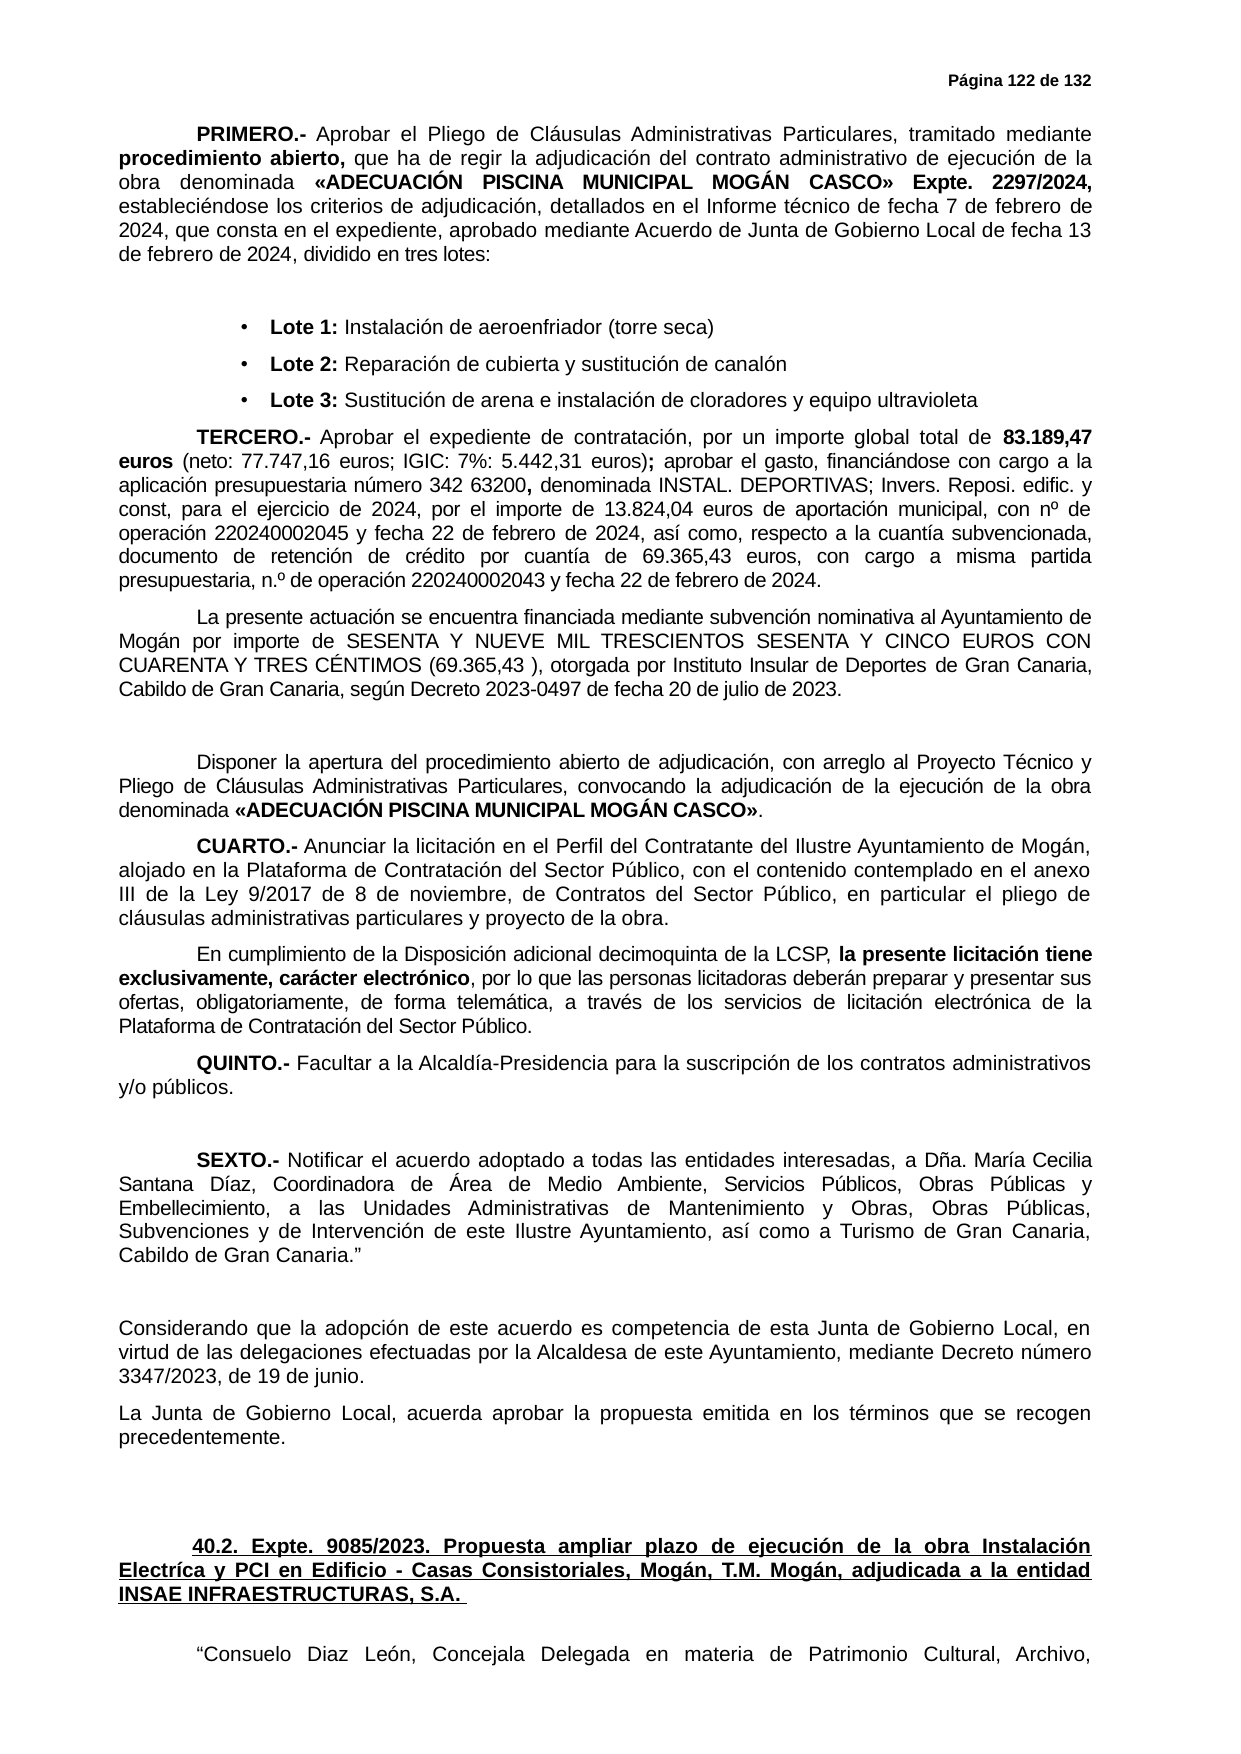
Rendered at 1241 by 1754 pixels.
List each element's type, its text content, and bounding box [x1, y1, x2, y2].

list Lote 3: Sustitución de arena e instalación de cloradores y equipo ultravioleta [162, 388, 1092, 412]
text CUARTO.- Anunciar la licitación en el Perfil del Contratante del Ilustre Ayuntamiento de Mogán, alojado en la Plataforma de Contratación del Sector Público, con el contenido contemplado en el anexo III de la Ley 9/2017 de 8 de noviembre, de Contratos del Sector Público, en particular el pliego de cláusulas administrativas particulares y proyecto de la obra. [118, 834, 1092, 930]
text Disponer la apertura del procedimiento abierto de adjudicación, con arreglo al Proyecto Técnico y Pliego de Cláusulas Administrativas Particulares, convocando la adjudicación de la ejecución de la obra denominada «ADECUACIÓN PISCINA MUNICIPAL MOGÁN CASCO». [118, 749, 1092, 821]
text SEXTO.- Notificar el acuerdo adoptado a todas las entidades interesadas, a Dña. María Cecilia Santana Díaz, Coordinadora de Área de Medio Ambiente, Servicios Públicos, Obras Públicas y Embellecimiento, a las Unidades Administrativas de Mantenimiento y Obras, Obras Públicas, Subvenciones y de Intervención de este Ilustre Ayuntamiento, así como a Turismo de Gran Canaria, Cabildo de Gran Canaria.” [118, 1147, 1092, 1267]
text QUINTO.- Facultar a la Alcaldía-Presidencia para la suscripción de los contratos administrativos y/o públicos. [118, 1051, 1092, 1098]
text La presente actuación se encuentra financiada mediante subvención nominativa al Ayuntamiento de Mogán por importe de SESENTA Y NUEVE MIL TRESCIENTOS SESENTA Y CINCO EUROS CON CUARENTA Y TRES CÉNTIMOS (69.365,43 ), otorgada por Instituto Insular de Deportes de Gran Canaria, Cabildo de Gran Canaria, según Decreto 2023-0497 de fecha 20 de julio de 2023. [118, 605, 1092, 701]
text PRIMERO.- Aprobar el Pliego de Cláusulas Administrativas Particulares, tramitado mediante procedimiento abierto, que ha de regir la adjudicación del contrato administrativo de ejecución de la obra denominada «ADECUACIÓN PISCINA MUNICIPAL MOGÁN CASCO» Expte. 2297/2024, estableciéndose los criterios de adjudicación, detallados en el Informe técnico de fecha 7 de febrero de 2024, que consta en el expediente, aprobado mediante Acuerdo de Junta de Gobierno Local de fecha 13 de febrero de 2024, dividido en tres lotes: [118, 122, 1092, 266]
text La Junta de Gobierno Local, acuerda aprobar la propuesta emitida en los términos que se recogen precedentemente. [118, 1401, 1092, 1448]
list Lote 2: Reparación de cubierta y sustitución de canalón [162, 351, 1092, 375]
text “Consuelo Diaz León, Concejala Delegada en materia de Patrimonio Cultural, Archivo, [118, 1642, 1092, 1666]
text 40.2. Expte. 9085/2023. Propuesta ampliar plazo de ejecución de la obra Instalación Electríca y PCI en Edificio - Casas Consistoriales, Mogán, T.M. Mogán, adjudicada a la entidad [118, 1534, 1092, 1579]
text En cumplimiento de la Disposición adicional decimoquinta de la LCSP, la presente licitación tiene exclusivamente, carácter electrónico, por lo que las personas licitadoras deberán preparar y presentar sus ofertas, obligatoriamente, de forma telemática, a través de los servicios de licitación electrónica de la Plataforma de Contratación del Sector Público. [118, 942, 1092, 1038]
text Considerando que la adopción de este acuerdo es competencia de esta Junta de Gobierno Local, en virtud de las delegaciones efectuadas por la Alcaldesa de este Ayuntamiento, mediante Decreto número 3347/2023, de 19 de junio. [118, 1316, 1092, 1388]
text TERCERO.- Aprobar el expediente de contratación, por un importe global total de 83.189,47 euros (neto: 77.747,16 euros; IGIC: 7%: 5.442,31 euros); aprobar el gasto, financiándose con cargo a la aplicación presupuestaria número 342 63200, denominada INSTAL. DEPORTIVAS; Invers. Reposi. edific. y const, para el ejercicio de 2024, por el importe de 13.824,04 euros de aportación municipal, con nº de operación 220240002045 y fecha 22 de febrero de 2024, así como, respecto a la cuantía subvencionada, documento de retención de crédito por cuantía de 69.365,43 euros, con cargo a misma partida presupuestaria, n.º de operación 220240002043 y fecha 22 de febrero de 2024. [118, 424, 1092, 592]
text INSAE INFRAESTRUCTURAS, S.A. [118, 1580, 1092, 1606]
list Lote 1: Instalación de aeroenfriador (torre seca) [162, 315, 1092, 339]
